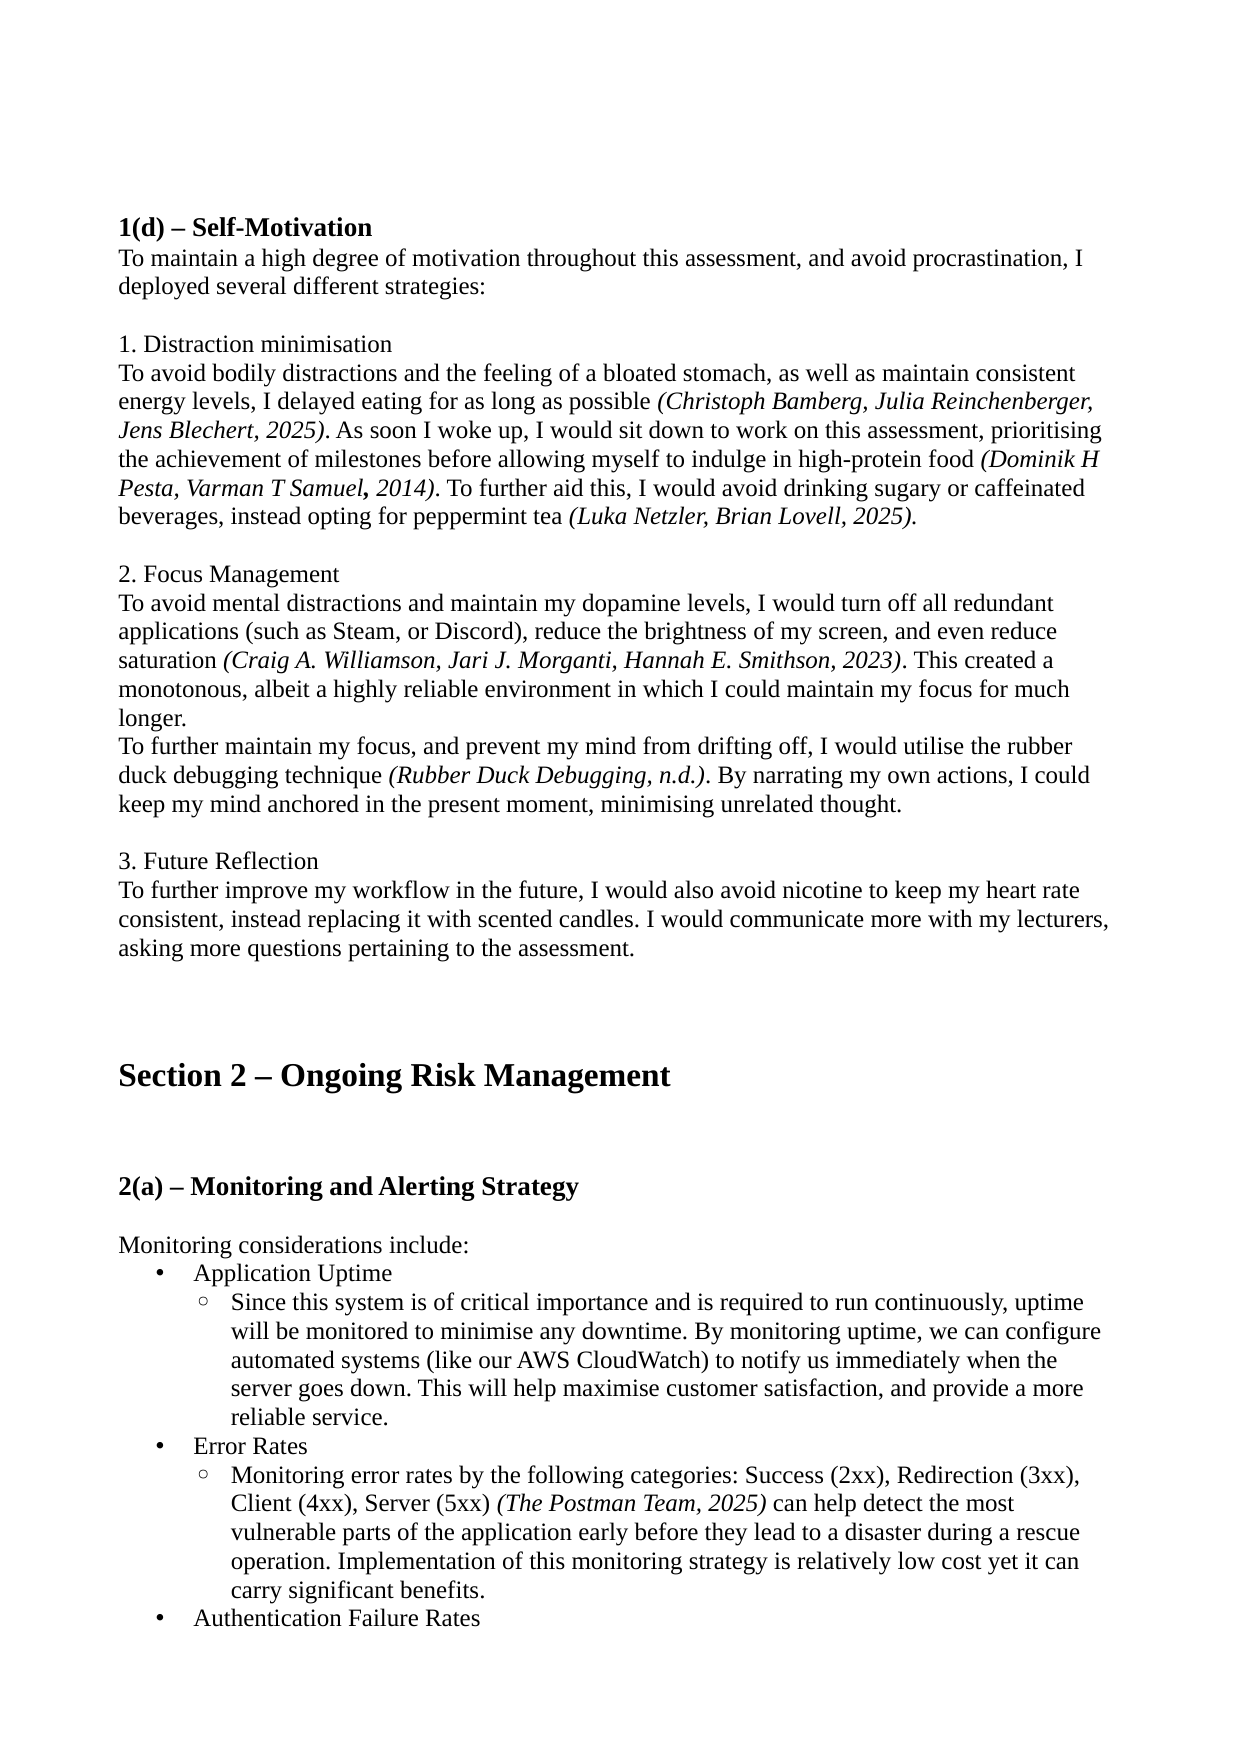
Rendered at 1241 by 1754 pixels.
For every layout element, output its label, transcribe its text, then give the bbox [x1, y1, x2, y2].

text To further improve my workflow in the future, I would also avoid nicotine to keep my heart rate consistent, instead replacing it with scented candles. I would communicate more with my lecturers, asking more questions pertaining to the assessment. [118, 875, 1122, 961]
text Section 2 – Ongoing Risk Management [118, 1055, 1122, 1093]
text 3. Future Reflection [118, 846, 1122, 875]
list Error Rates [156, 1431, 1122, 1460]
list Application Uptime [156, 1258, 1122, 1287]
list Since this system is of critical importance and is required to run continuously, uptime will be monitored to minimise any downtime. By monitoring uptime, we can configure automated systems (like our AWS CloudWatch) to notify us immediately when the server goes down. This will help maximise customer satisfaction, and provide a more reliable service. [193, 1287, 1122, 1431]
text 1. Distraction minimisation [118, 329, 1122, 358]
list Authentication Failure Rates [156, 1603, 1122, 1632]
text To further maintain my focus, and prevent my mind from drifting off, I would utilise the rubber duck debugging technique (Rubber Duck Debugging, n.d.). By narrating my own actions, I could keep my mind anchored in the present moment, minimising unrelated thought. [118, 731, 1122, 818]
text 2. Focus Management [118, 559, 1122, 588]
list Monitoring error rates by the following categories: Success (2xx), Redirection (3xx), Client (4xx), Server (5xx) (The Postman Team, 2025) can help detect the most vulnerable parts of the application early before they lead to a disaster during a rescue operation. Implementation of this monitoring strategy is relatively low cost yet it can carry significant benefits. [193, 1460, 1122, 1603]
text To maintain a high degree of motivation throughout this assessment, and avoid procrastination, I deployed several different strategies: [118, 243, 1122, 300]
text To avoid mental distractions and maintain my dopamine levels, I would turn off all redundant applications (such as Steam, or Discord), reduce the brightness of my screen, and even reduce saturation (Craig A. Williamson, Jari J. Morganti, Hannah E. Smithson, 2023). This created a monotonous, albeit a highly reliable environment in which I could maintain my focus for much longer. [118, 588, 1122, 731]
text Monitoring considerations include: [118, 1230, 1122, 1258]
text To avoid bodily distractions and the feeling of a bloated stomach, as well as maintain consistent energy levels, I delayed eating for as long as possible (Christoph Bamberg, Julia Reinchenberger, Jens Blechert, 2025). As soon I woke up, I would sit down to work on this assessment, prioritising the achievement of milestones before allowing myself to indulge in high-protein food (Dominik H Pesta, Varman T Samuel, 2014). To further aid this, I would avoid drinking sugary or caffeinated beverages, instead opting for peppermint tea (Luka Netzler, Brian Lovell, 2025). [118, 358, 1122, 530]
text 2(a) – Monitoring and Alerting Strategy [118, 1170, 1122, 1201]
text 1(d) – Self-Motivation [118, 212, 1122, 243]
